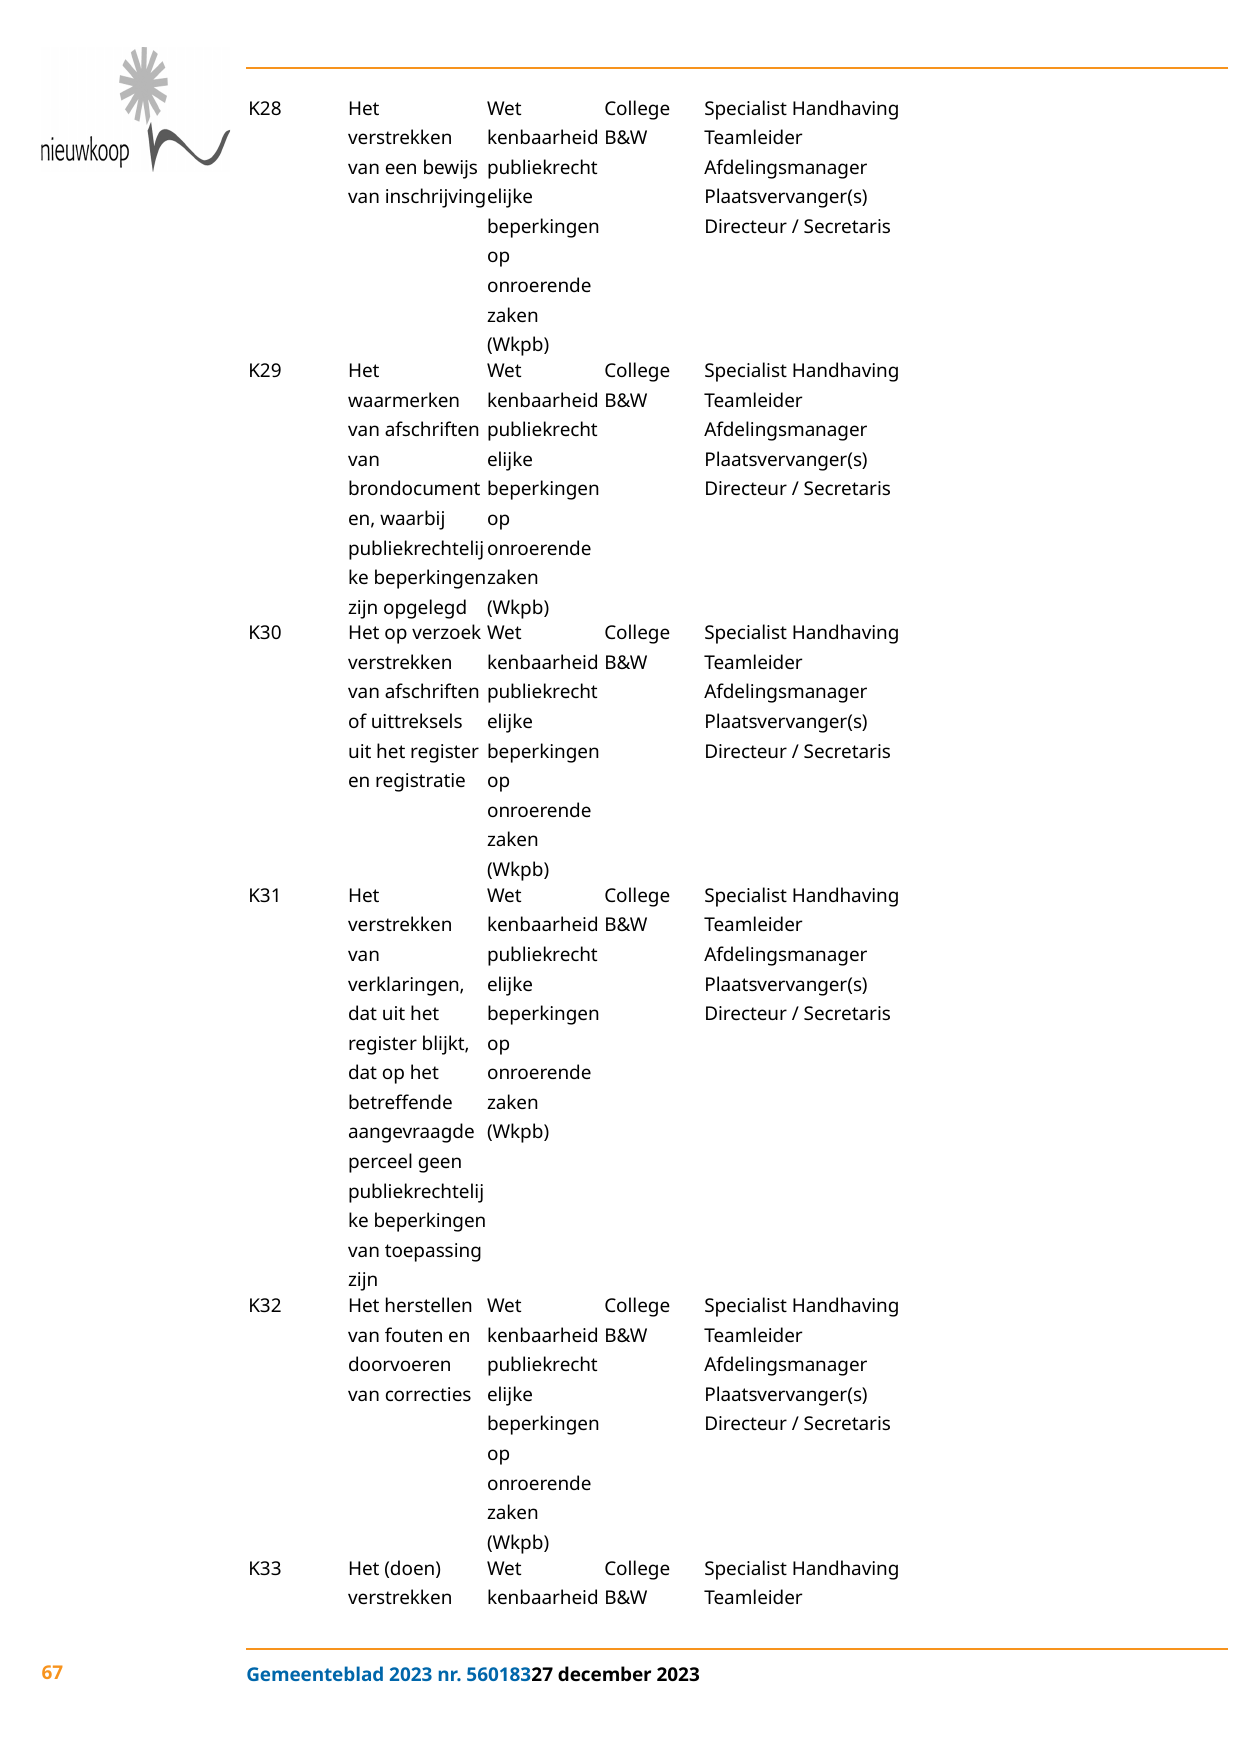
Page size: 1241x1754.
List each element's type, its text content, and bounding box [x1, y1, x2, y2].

table_cell College B&W [604, 95, 704, 357]
table_cell Wet kenbaarheid publiekrechtelijke beperkingen op onroerende zaken (Wkpb) [487, 95, 604, 357]
table_cell K30 [248, 620, 348, 882]
table_cell [939, 357, 1039, 619]
table_cell Wet kenbaarheid publiekrechtelijke beperkingen op onroerende zaken (Wkpb) [487, 1292, 604, 1555]
table_cell [1039, 95, 1152, 357]
table_cell College B&W [604, 620, 704, 882]
table_cell Specialist Handhaving Teamleider Afdelingsmanager Plaatsvervanger(s) Directeur / Secretaris [704, 882, 939, 1292]
table_cell College B&W [604, 357, 704, 619]
table_cell [1039, 620, 1152, 882]
table_cell Specialist Handhaving Teamleider Afdelingsmanager Plaatsvervanger(s) Directeur / Secretaris [704, 95, 939, 357]
table_cell [1039, 357, 1152, 619]
table_cell Wet kenbaarheid [487, 1555, 604, 1610]
table_cell Het herstellen van fouten en doorvoeren van correcties [348, 1292, 487, 1555]
table_cell K31 [248, 882, 348, 1292]
table_cell [939, 1292, 1039, 1555]
table_cell Specialist Handhaving Teamleider Afdelingsmanager Plaatsvervanger(s) Directeur / Secretaris [704, 620, 939, 882]
table_cell K29 [248, 357, 348, 619]
table_cell [1039, 882, 1152, 1292]
table_cell Wet kenbaarheid publiekrechtelijke beperkingen op onroerende zaken (Wkpb) [487, 882, 604, 1292]
table_cell [939, 1555, 1039, 1610]
table_cell Het waarmerken van afschriften van brondocumenten, waarbij publiekrechtelijke beperkingen zijn opgelegd [348, 357, 487, 619]
table_cell Specialist Handhaving Teamleider [704, 1555, 939, 1610]
table_cell Wet kenbaarheid publiekrechtelijke beperkingen op onroerende zaken (Wkpb) [487, 620, 604, 882]
table_cell College B&W [604, 1555, 704, 1610]
table_cell Het verstrekken van verklaringen, dat uit het register blijkt, dat op het betreffende aangevraagde perceel geen publiekrechtelijke beperkingen van toepassing zijn [348, 882, 487, 1292]
picture [41, 47, 231, 172]
table_cell Het (doen) verstrekken [348, 1555, 487, 1610]
table_cell K33 [248, 1555, 348, 1610]
table_cell Het op verzoek verstrekken van afschriften of uittreksels uit het register en registratie [348, 620, 487, 882]
table_cell Specialist Handhaving Teamleider Afdelingsmanager Plaatsvervanger(s) Directeur / Secretaris [704, 357, 939, 619]
table_cell Wet kenbaarheid publiekrechtelijke beperkingen op onroerende zaken (Wkpb) [487, 357, 604, 619]
table_cell Het verstrekken van een bewijs van inschrijving [348, 95, 487, 357]
table_cell [1039, 1292, 1152, 1555]
table_cell [939, 620, 1039, 882]
table_cell [939, 95, 1039, 357]
table_cell K32 [248, 1292, 348, 1555]
table_cell Specialist Handhaving Teamleider Afdelingsmanager Plaatsvervanger(s) Directeur / Secretaris [704, 1292, 939, 1555]
table_cell College B&W [604, 882, 704, 1292]
table_cell K28 [248, 95, 348, 357]
table_cell College B&W [604, 1292, 704, 1555]
table_cell [939, 882, 1039, 1292]
table_cell [1039, 1555, 1152, 1610]
